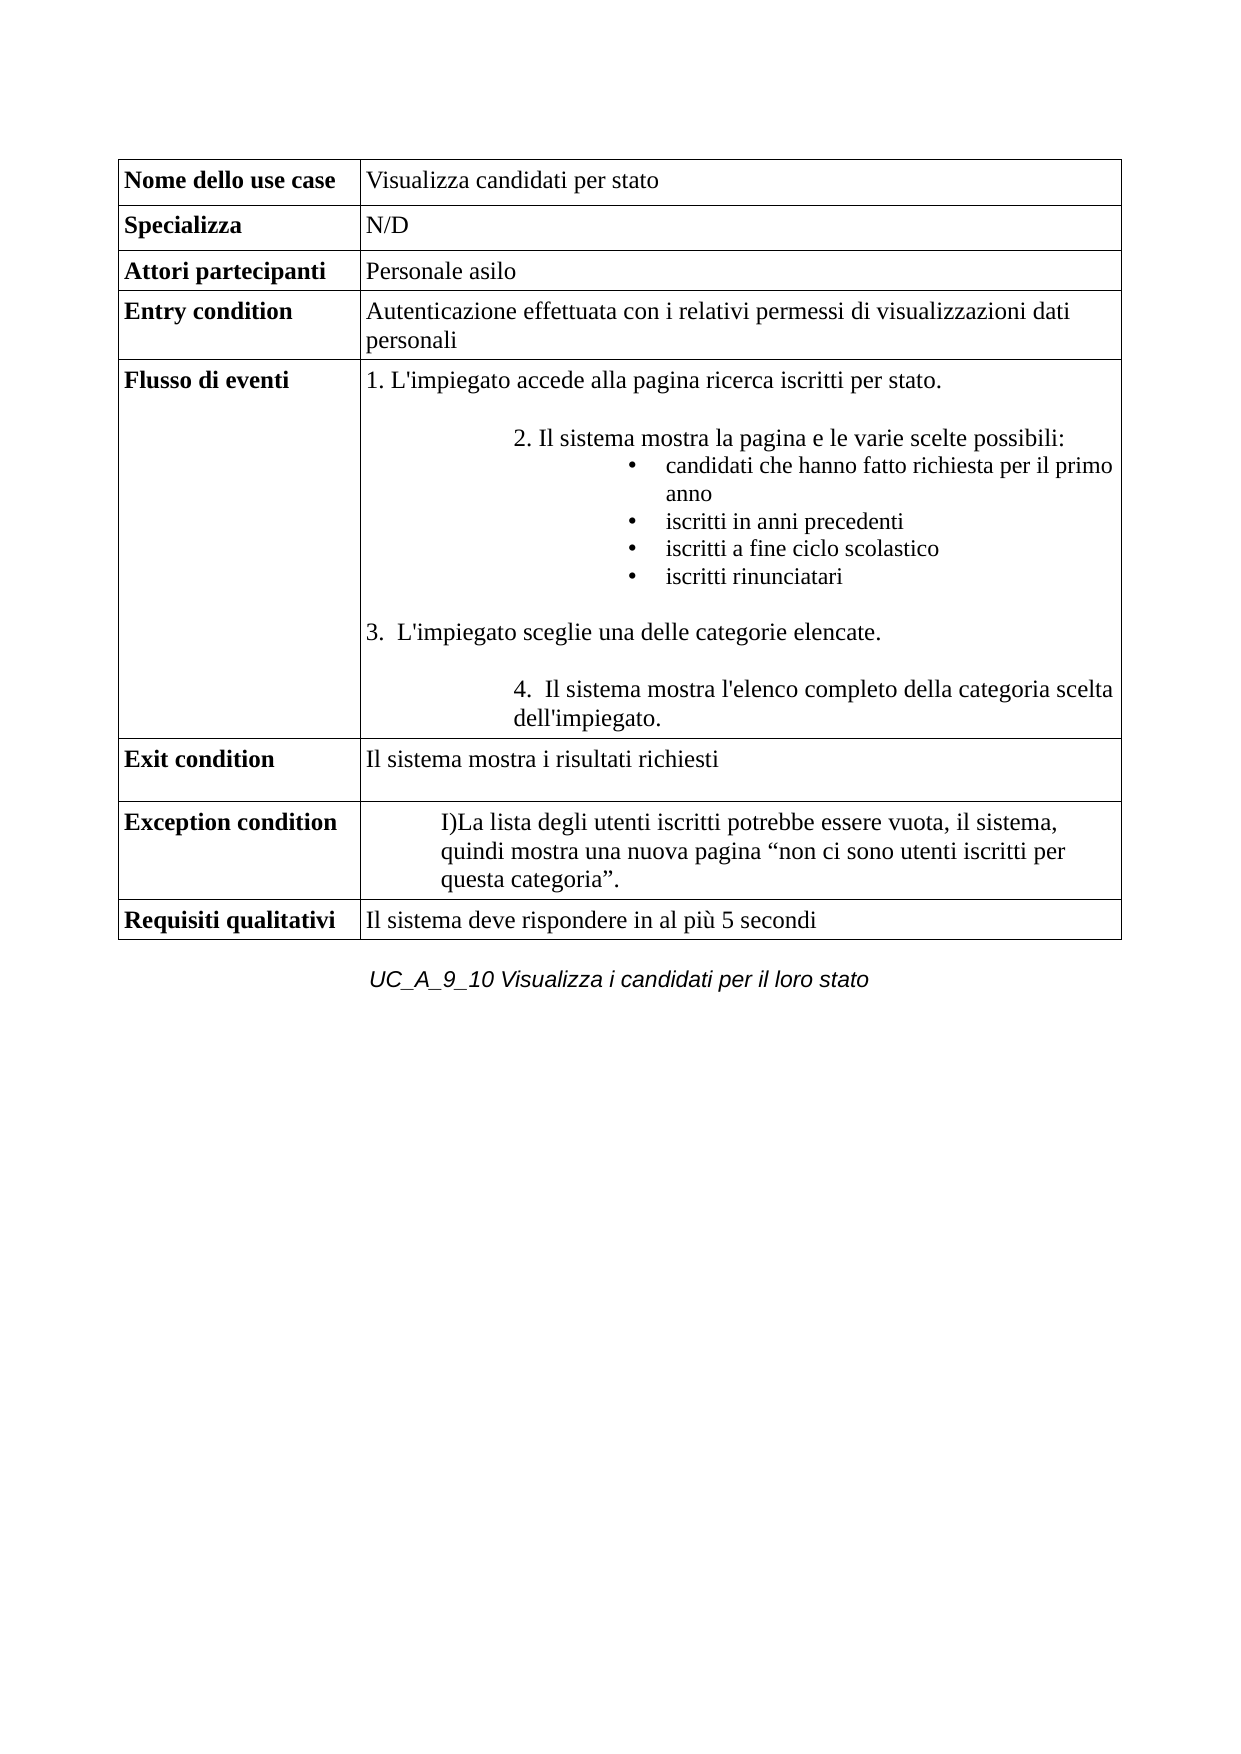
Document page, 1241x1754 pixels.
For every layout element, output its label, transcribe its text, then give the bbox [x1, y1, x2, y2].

table_cell Exit condition [119, 739, 360, 801]
table_cell Autenticazione effettuata con i relativi permessi di visualizzazioni dati personali [361, 291, 1121, 359]
table_cell Attori partecipanti [119, 251, 360, 290]
table_cell Exception condition [119, 802, 360, 899]
table_cell Personale asilo [361, 251, 1121, 290]
table_cell Entry condition [119, 291, 360, 359]
table_cell Il sistema mostra i risultati richiesti [361, 739, 1121, 801]
table_header Visualizza candidati per stato [361, 160, 1121, 205]
table_cell Il sistema deve rispondere in al più 5 secondi [361, 900, 1121, 939]
table_cell Requisiti qualitativi [119, 900, 360, 939]
table_cell Specializza [119, 206, 360, 250]
table_cell Flusso di eventi [119, 360, 360, 738]
table_header Nome dello use case [119, 160, 360, 205]
text UC_A_9_10 Visualizza i candidati per il loro stato [118, 966, 1122, 992]
table_cell N/D [361, 206, 1121, 250]
table_cell L'impiegato accede alla pagina ricerca iscritti per stato. Il sistema mostra la pagina e le varie scelte possibili: candidati che hanno fatto richiesta per il primo anno iscritti in anni precedenti iscritti a fine ciclo scolastico iscritti rinunciatari L'impiegato sceglie una delle categorie elencate. Il sistema mostra l'elenco completo della categoria scelta dell'impiegato. [361, 360, 1121, 738]
table_cell I)La lista degli utenti iscritti potrebbe essere vuota, il sistema, quindi mostra una nuova pagina “non ci sono utenti iscritti per questa categoria”. [361, 802, 1121, 899]
